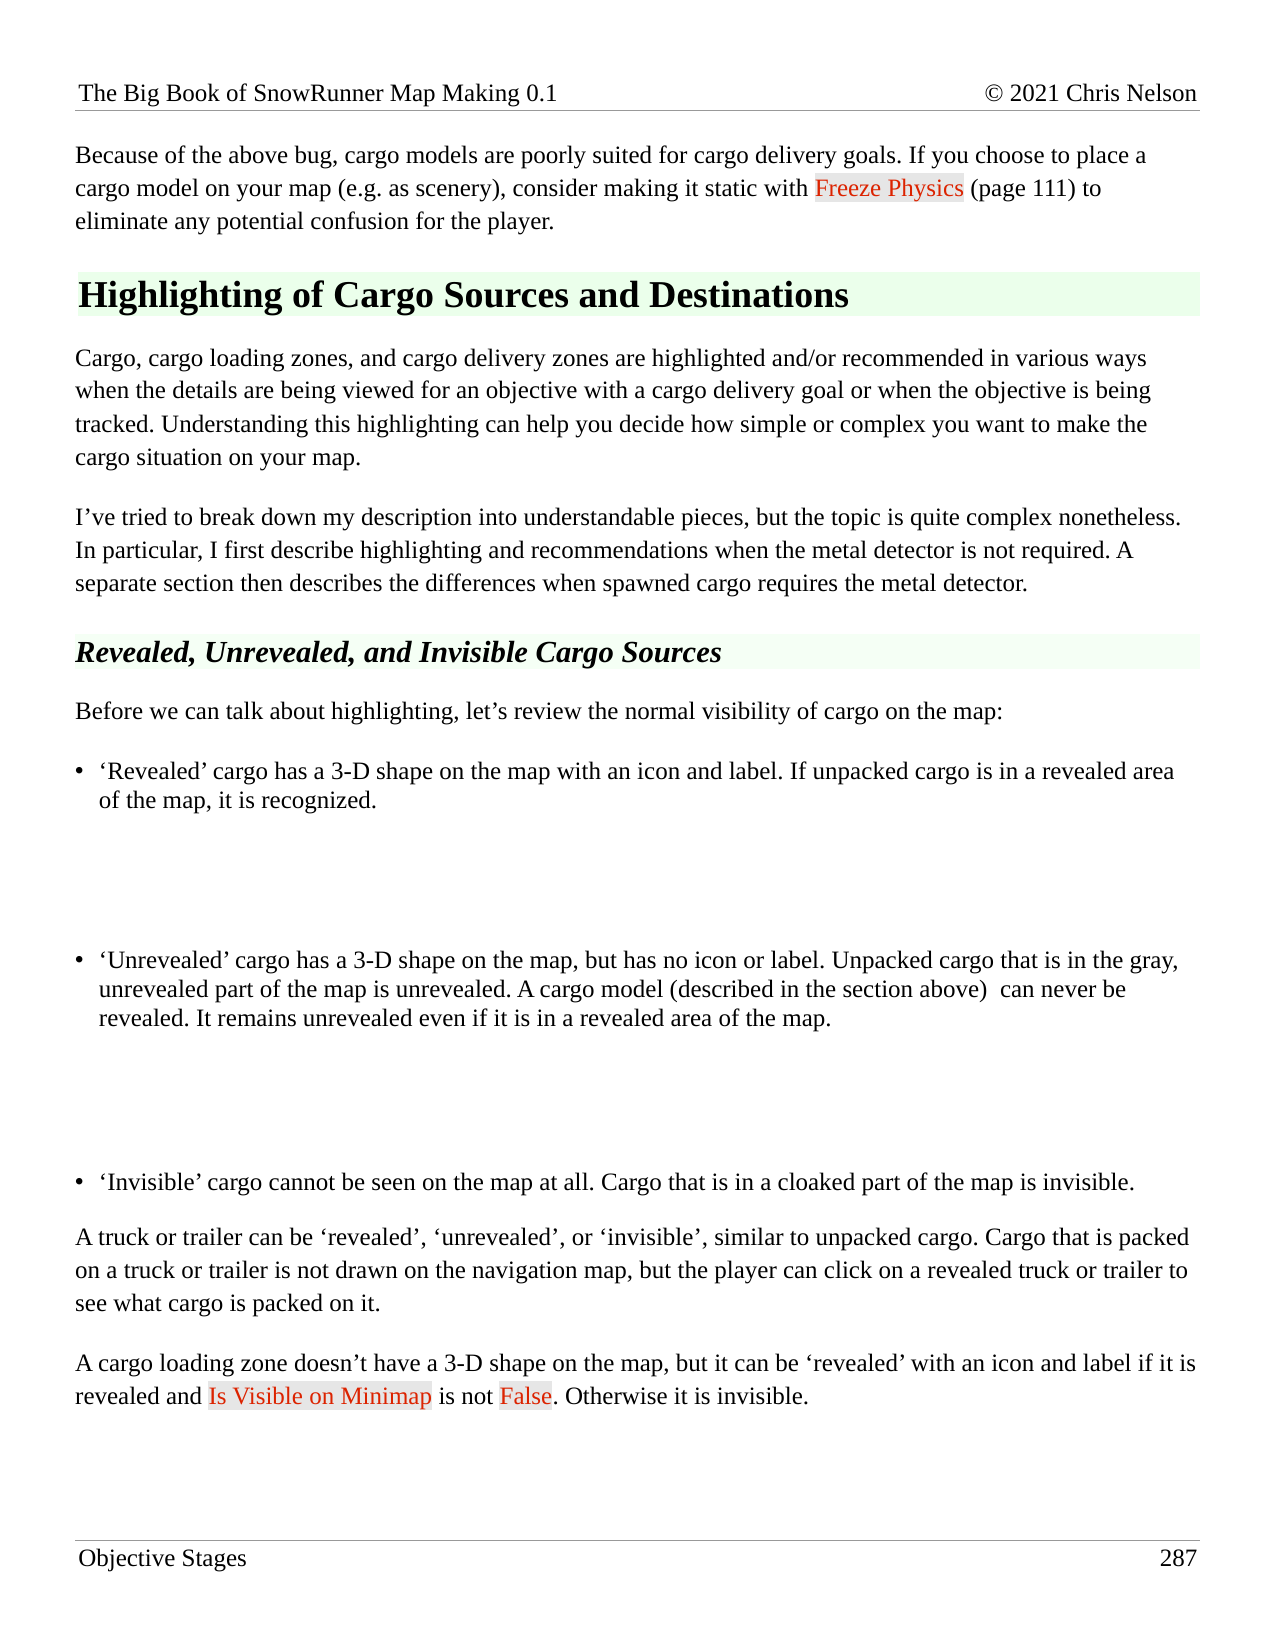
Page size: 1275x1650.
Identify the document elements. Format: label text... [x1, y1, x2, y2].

subtitle Revealed, Unrevealed, and Invisible Cargo Sources [75, 634, 1200, 669]
list ‘Unrevealed’ cargo has a 3-D shape on the map, but has no icon or label. Unpacked cargo that is in the gray, unrevealed part of the map is unrevealed. A cargo model (described in the section above) can never be revealed. It remains unrevealed even if it is in a revealed area of the map. [75, 945, 1200, 1031]
text I’ve tried to break down my description into understandable pieces, but the topic is quite complex nonetheless. In particular, I first describe highlighting and recommendations when the metal detector is not required. A separate section then describes the differences when spawned cargo requires the metal detector. [75, 502, 1200, 596]
text A cargo loading zone doesn’t have a 3-D shape on the map, but it can be ‘revealed’ with an icon and label if it is revealed and Is Visible on Minimap is not False. Otherwise it is invisible. [75, 1348, 1200, 1410]
text Cargo, cargo loading zones, and cargo delivery zones are highlighted and/or recommended in various ways when the details are being viewed for an objective with a cargo delivery goal or when the objective is being tracked. Understanding this highlighting can help you decide how simple or complex you want to make the cargo situation on your map. [75, 343, 1200, 470]
text A truck or trailer can be ‘revealed’, ‘unrevealed’, or ‘invisible’, similar to unpacked cargo. Cargo that is packed on a truck or trailer is not drawn on the navigation map, but the player can click on a revealed truck or trailer to see what cargo is packed on it. [75, 1222, 1200, 1317]
subtitle Highlighting of Cargo Sources and Destinations [78, 272, 1200, 316]
text Because of the above bug, cargo models are poorly suited for cargo delivery goals. If you choose to place a cargo model on your map (e.g. as scenery), consider making it static with Freeze Physics (page 111) to eliminate any potential confusion for the player. [75, 140, 1200, 235]
list ‘Invisible’ cargo cannot be seen on the map at all. Cargo that is in a cloaked part of the map is invisible. [75, 1167, 1200, 1195]
list ‘Revealed’ cargo has a 3-D shape on the map with an icon and label. If unpacked cargo is in a revealed area of the map, it is recognized. [75, 756, 1200, 813]
text Before we can talk about highlighting, let’s review the normal visibility of cargo on the map: [75, 696, 1200, 725]
